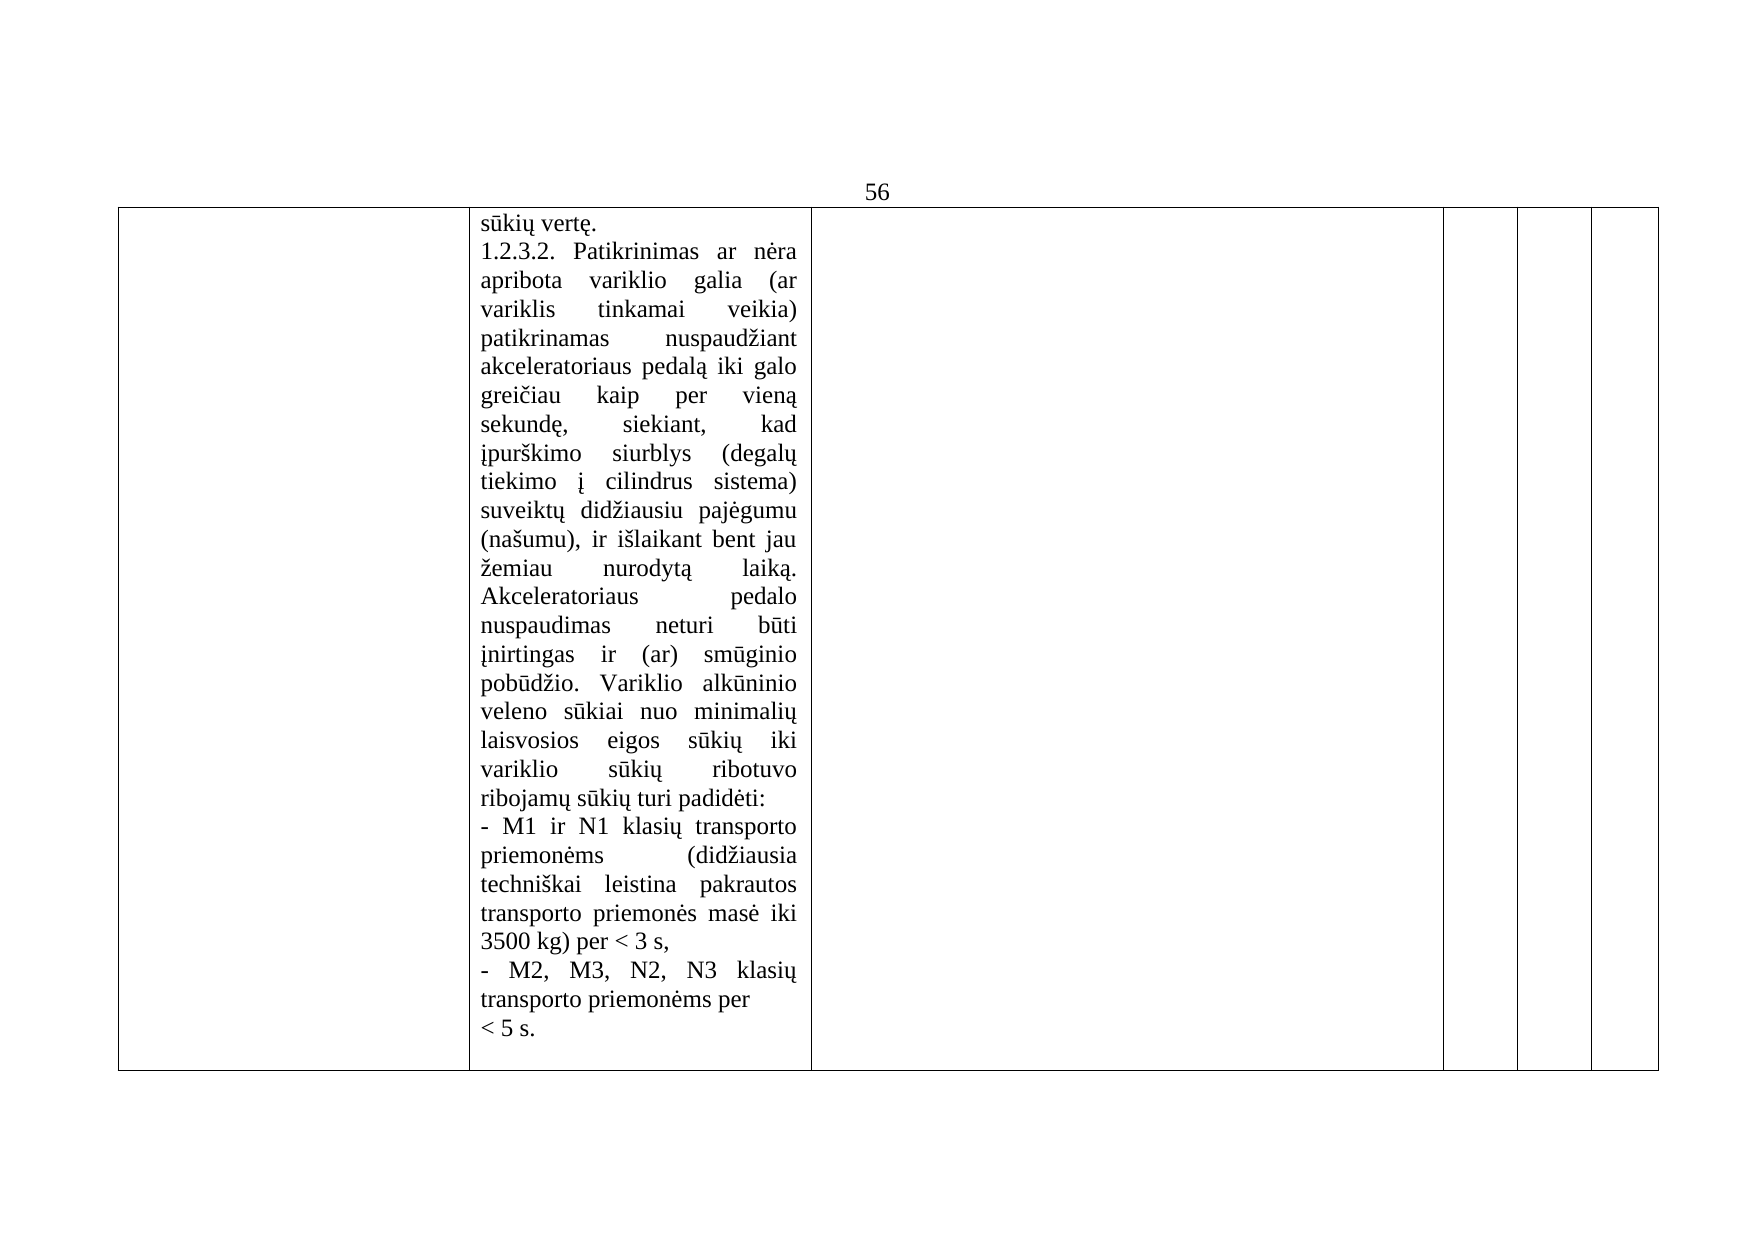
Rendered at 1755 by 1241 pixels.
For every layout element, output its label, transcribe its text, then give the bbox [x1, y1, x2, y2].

table_cell [119, 208, 469, 1070]
table_cell sūkių vertę. 1.2.3.2. Patikrinimas ar nėra apribota variklio galia (ar variklis tinkamai veikia) patikrinamas nuspaudžiant akceleratoriaus pedalą iki galo greičiau kaip per vieną sekundę, siekiant, kad įpurškimo siurblys (degalų tiekimo į cilindrus sistema) suveiktų didžiausiu pajėgumu (našumu), ir išlaikant bent jau žemiau nurodytą laiką. Akceleratoriaus pedalo nuspaudimas neturi būti įnirtingas ir (ar) smūginio pobūdžio. Variklio alkūninio veleno sūkiai nuo minimalių laisvosios eigos sūkių iki variklio sūkių ribotuvo ribojamų sūkių turi padidėti: - M1 ir N1 klasių transporto priemonėms (didžiausia techniškai leistina pakrautos transporto priemonės masė iki 3500 kg) per < 3 s, - M2, M3, N2, N3 klasių transporto priemonėms per < 5 s. [470, 208, 811, 1070]
table_cell [1592, 208, 1658, 1070]
table_cell [1444, 208, 1517, 1070]
table_cell [1518, 208, 1591, 1070]
table_cell [812, 208, 1443, 1070]
